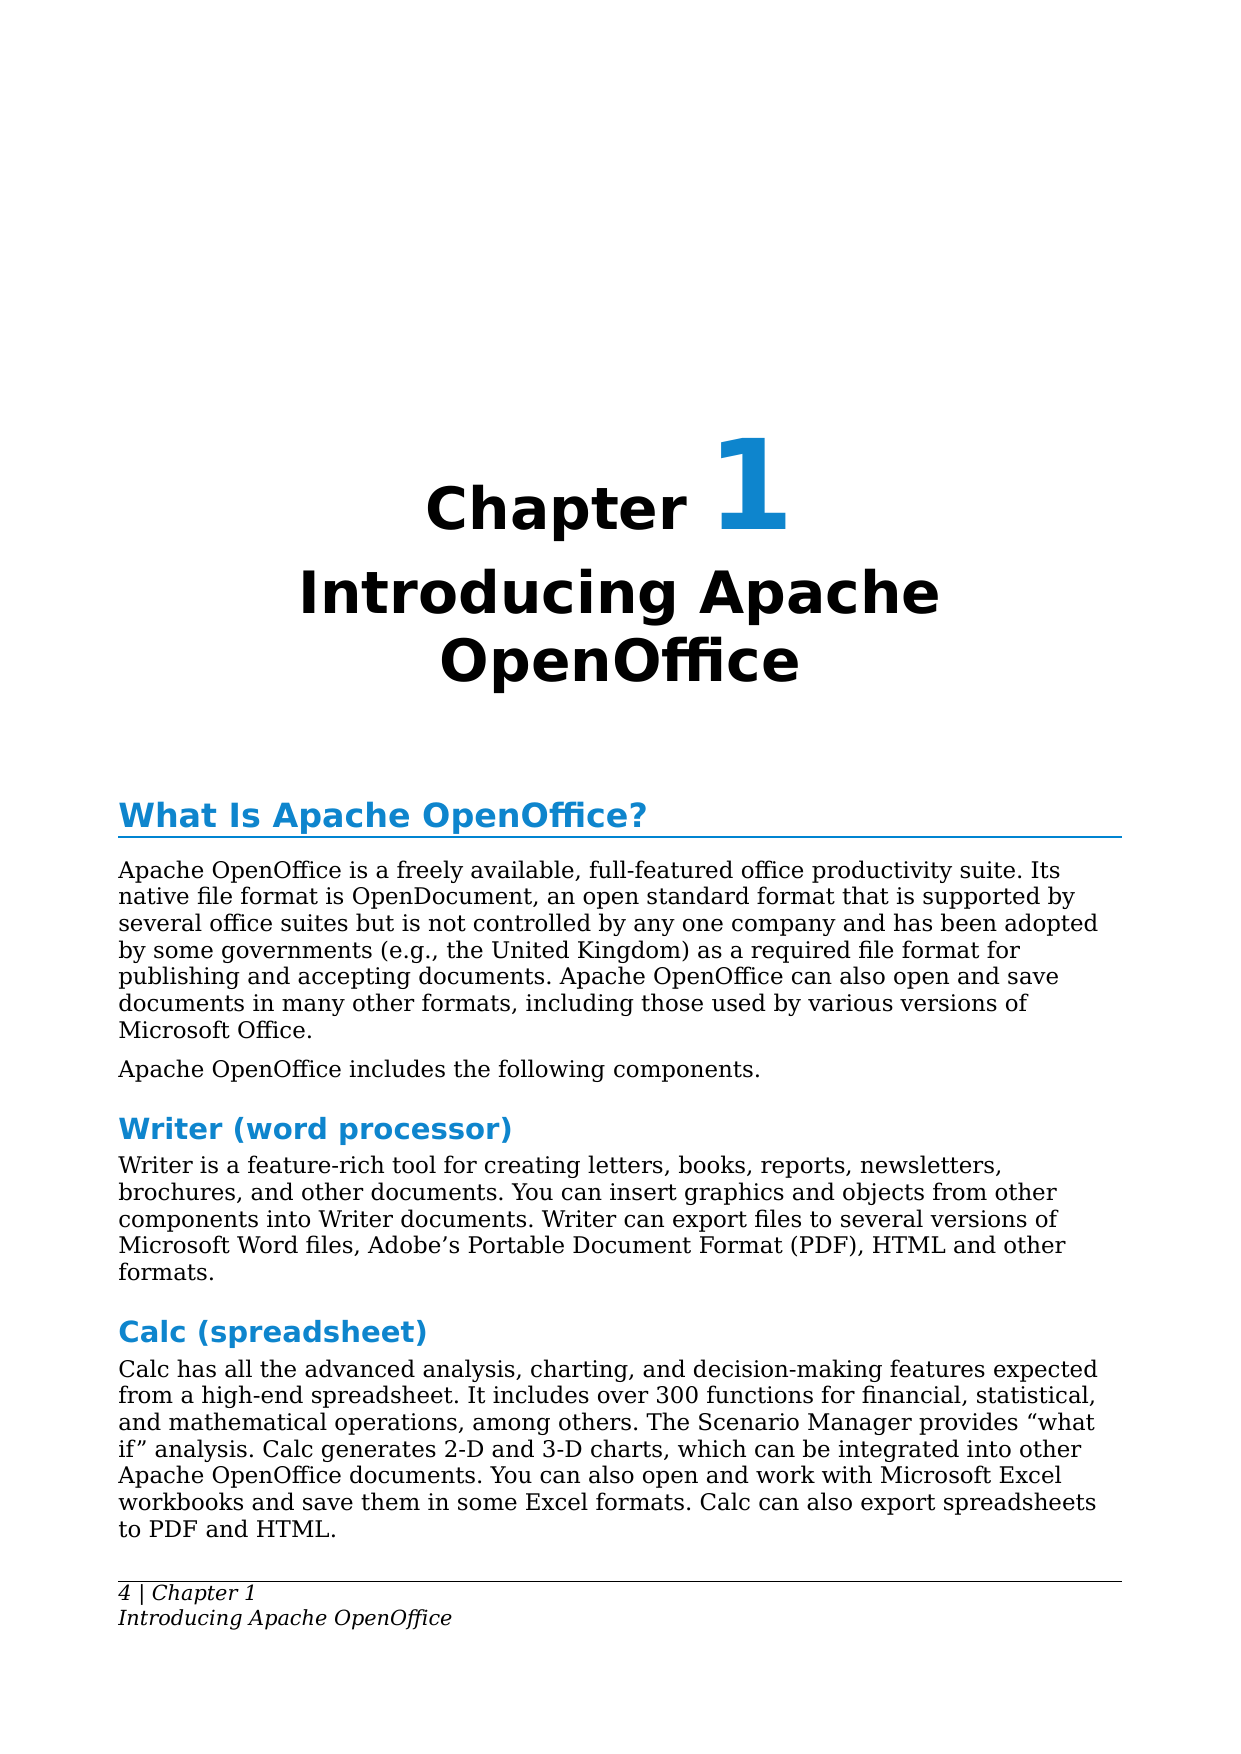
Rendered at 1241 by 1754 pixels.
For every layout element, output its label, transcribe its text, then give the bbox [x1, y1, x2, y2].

subtitle What Is Apache OpenOffice? [118, 797, 1122, 836]
text Calc has all the advanced analysis, charting, and decision-making features expected from a high-end spreadsheet. It includes over 300 functions for financial, statistical, and mathematical operations, among others. The Scenario Manager provides “what if” analysis. Calc generates 2-D and 3-D charts, which can be integrated into other Apache OpenOffice documents. You can also open and work with Microsoft Excel workbooks and save them in some Excel formats. Calc can also export spreadsheets to PDF and HTML. [118, 1356, 1122, 1543]
text Apache OpenOffice includes the following components. [118, 1056, 1122, 1083]
text Apache OpenOffice is a freely available, full-featured office productivity suite. Its native file format is OpenDocument, an open standard format that is supported by several office suites but is not controlled by any one company and has been adopted by some governments (e.g., the United Kingdom) as a required file format for publishing and accepting documents. Apache OpenOffice can also open and save documents in many other formats, including those used by various versions of Microsoft Office. [118, 857, 1122, 1043]
text Writer is a feature-rich tool for creating letters, books, reports, newsletters, brochures, and other documents. You can insert graphics and objects from other components into Writer documents. Writer can export files to several versions of Microsoft Word files, Adobe’s Portable Document Format (PDF), HTML and other formats. [118, 1153, 1122, 1286]
subtitle Chapter 1 Introducing Apache OpenOffice [118, 413, 1122, 695]
subtitle Writer (word processor) [118, 1112, 1122, 1146]
subtitle Calc (spreadsheet) [118, 1316, 1122, 1349]
